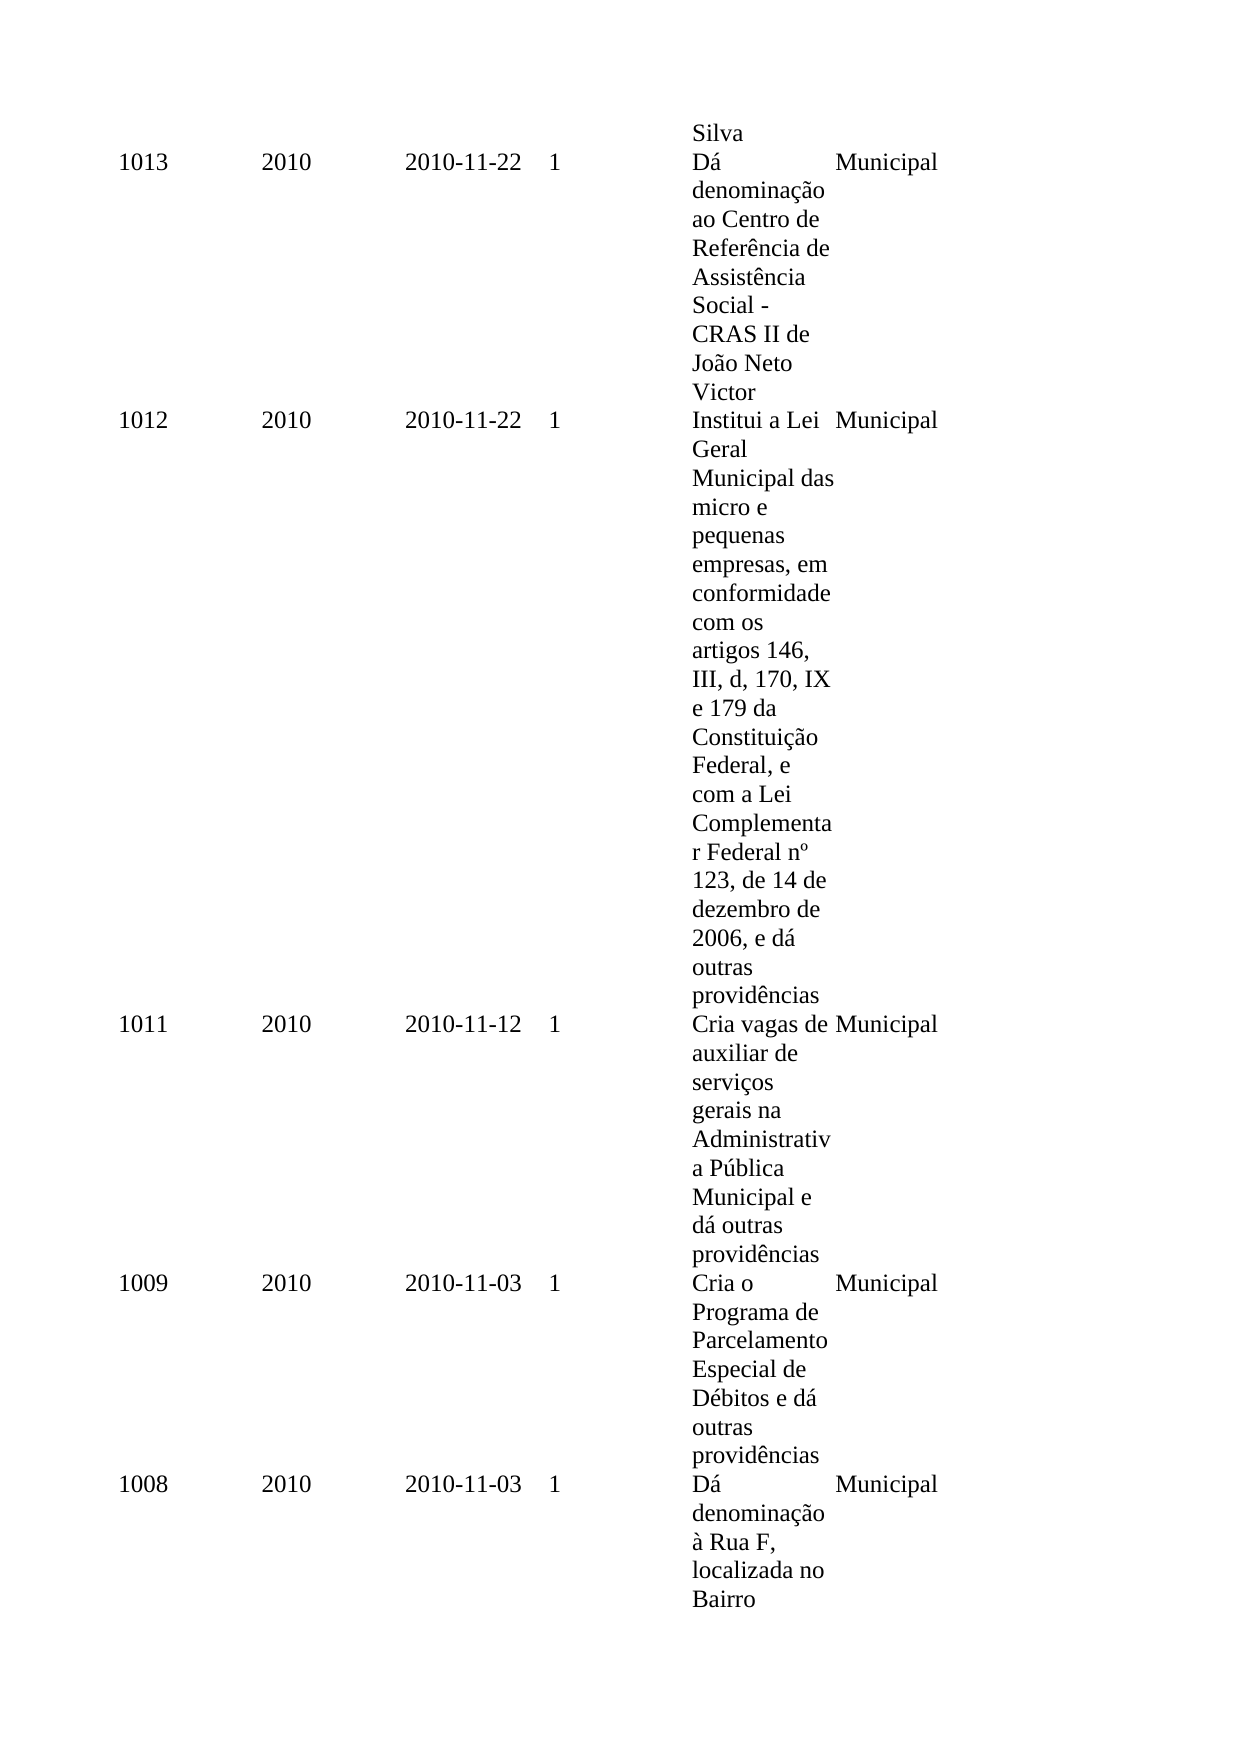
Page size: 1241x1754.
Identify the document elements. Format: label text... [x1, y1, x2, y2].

table_cell 1013 [118, 147, 261, 406]
table_cell [405, 118, 548, 147]
table_cell Municipal [835, 1268, 979, 1469]
table_cell 1008 [118, 1469, 261, 1613]
table_cell Municipal [835, 1469, 979, 1613]
table_cell Municipal [835, 147, 979, 406]
table_cell 1 [548, 147, 692, 406]
table_cell [118, 118, 261, 147]
table_cell 2010 [261, 147, 405, 406]
table_cell 2010-11-12 [405, 1009, 548, 1268]
table_cell [261, 118, 405, 147]
table_cell 2010 [261, 1268, 405, 1469]
table_cell [979, 1268, 1122, 1469]
table_cell Dá denominação à Rua F, localizada no Bairro [692, 1469, 835, 1613]
table_cell 2010 [261, 406, 405, 1009]
table_cell Municipal [835, 1009, 979, 1268]
table_cell Cria o Programa de Parcelamento Especial de Débitos e dá outras providências [692, 1268, 835, 1469]
table_cell 2010 [261, 1469, 405, 1613]
table_cell 2010-11-03 [405, 1268, 548, 1469]
table_cell 1009 [118, 1268, 261, 1469]
table_cell [979, 406, 1122, 1009]
table_cell 2010-11-03 [405, 1469, 548, 1613]
table_cell [979, 1009, 1122, 1268]
table_cell 2010-11-22 [405, 406, 548, 1009]
table_cell [979, 1469, 1122, 1613]
table_cell 2010 [261, 1009, 405, 1268]
table_cell 2010-11-22 [405, 147, 548, 406]
table_cell 1011 [118, 1009, 261, 1268]
table_cell Silva [692, 118, 835, 147]
table_cell [835, 118, 979, 147]
table_cell 1012 [118, 406, 261, 1009]
table_cell 1 [548, 1268, 692, 1469]
table_cell [979, 147, 1122, 406]
table_cell 1 [548, 1009, 692, 1268]
table_cell [979, 118, 1122, 147]
table_cell 1 [548, 1469, 692, 1613]
table_cell Cria vagas de auxiliar de serviços gerais na Administrativa Pública Municipal e dá outras providências [692, 1009, 835, 1268]
table_cell Institui a Lei Geral Municipal das micro e pequenas empresas, em conformidade com os artigos 146, III, d, 170, IX e 179 da Constituição Federal, e com a Lei Complementar Federal nº 123, de 14 de dezembro de 2006, e dá outras providências [692, 406, 835, 1009]
table_cell [548, 118, 692, 147]
table_cell Dá denominação ao Centro de Referência de Assistência Social - CRAS II de João Neto Victor [692, 147, 835, 406]
table_cell Municipal [835, 406, 979, 1009]
table_cell 1 [548, 406, 692, 1009]
